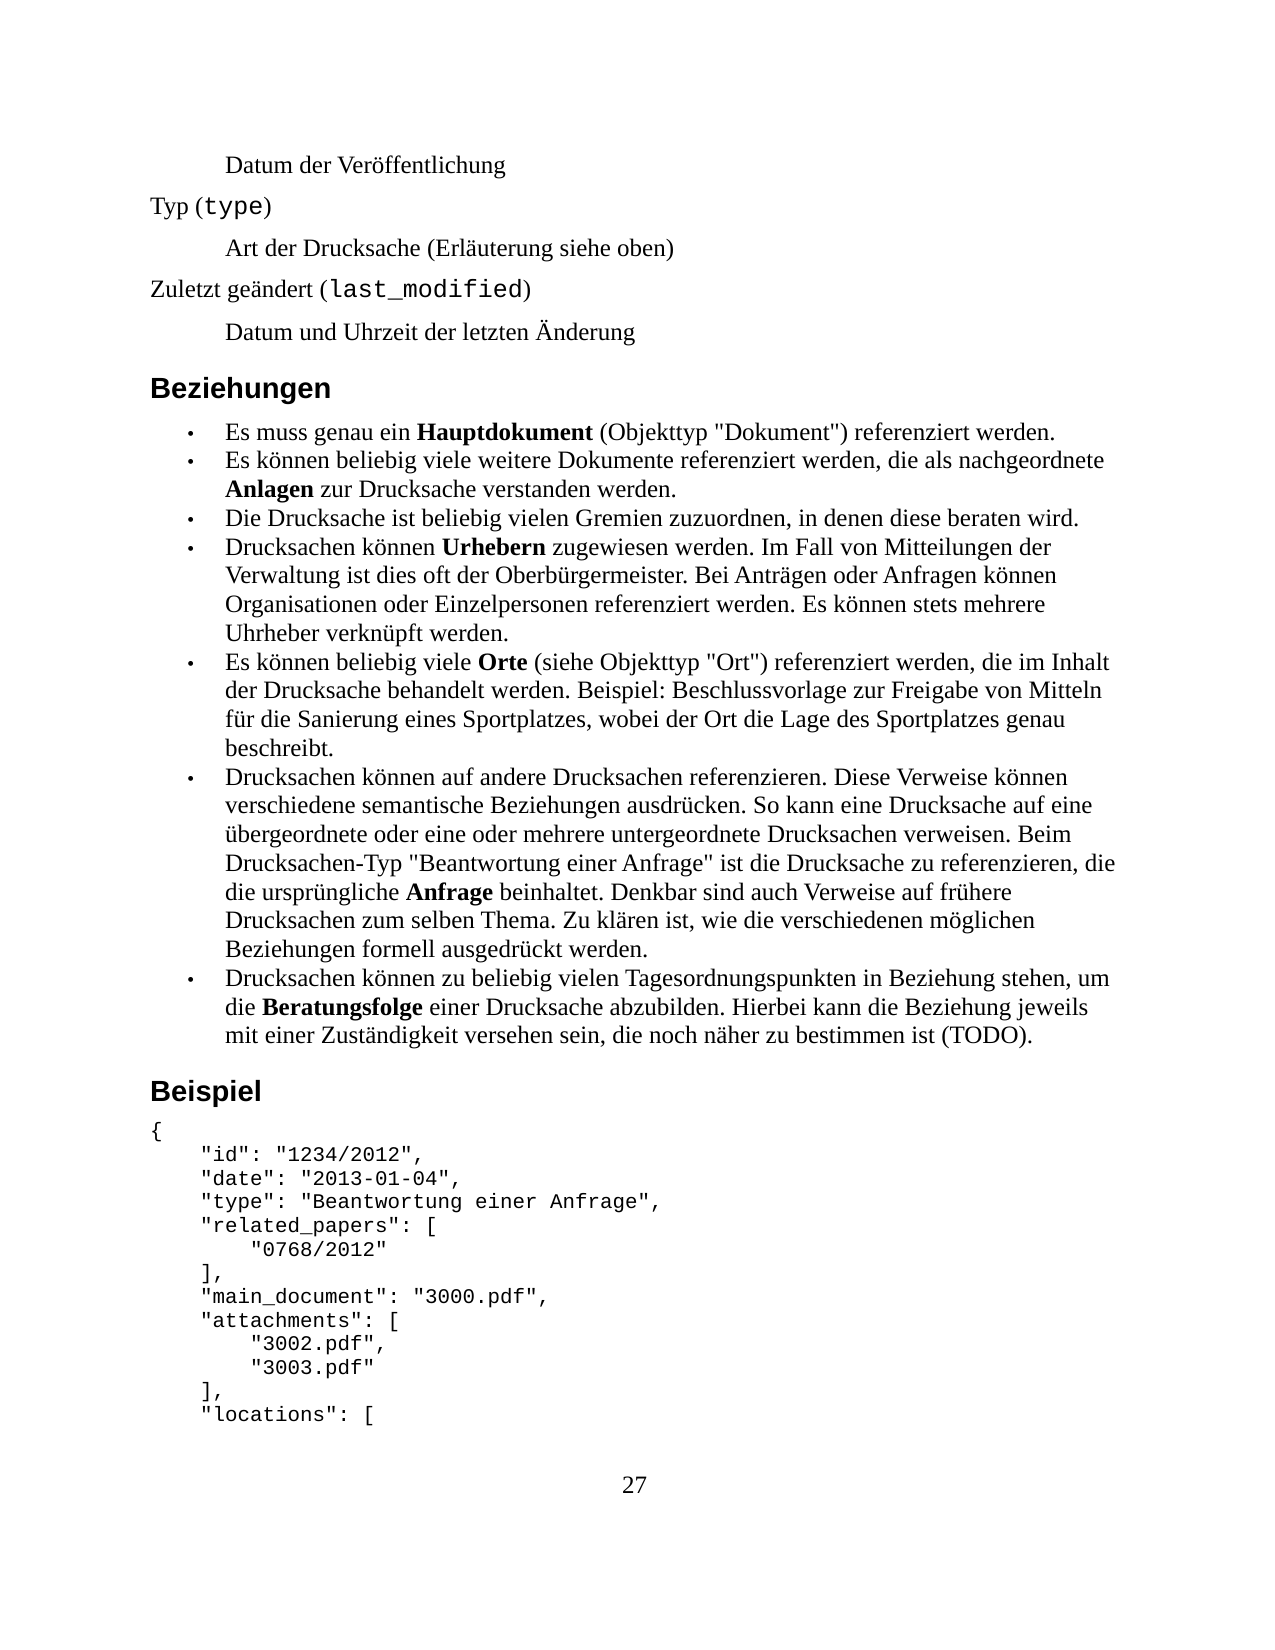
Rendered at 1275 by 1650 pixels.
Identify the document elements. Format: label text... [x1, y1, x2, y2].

list Es können beliebig viele Orte (siehe Objekttyp "Ort") referenziert werden, die im Inhalt der Drucksache behandelt werden. Beispiel: Beschlussvorlage zur Freigabe von Mitteln für die Sanierung eines Sportplatzes, wobei der Ort die Lage des Sportplatzes genau beschreibt. [187, 647, 1125, 762]
text { [150, 1120, 1125, 1144]
text "0768/2012" [150, 1239, 1125, 1262]
subtitle Beziehungen [150, 371, 1125, 404]
text "attachments": [ [150, 1309, 1125, 1333]
text "locations": [ [150, 1404, 1125, 1428]
text ], [150, 1262, 1125, 1286]
text "related_papers": [ [150, 1215, 1125, 1239]
list Es muss genau ein Hauptdokument (Objekttyp "Dokument") referenziert werden. [187, 417, 1125, 446]
text Art der Drucksache (Erläuterung siehe oben) [225, 233, 1125, 262]
list Die Drucksache ist beliebig vielen Gremien zuzuordnen, in denen diese beraten wird. [187, 503, 1125, 532]
text Typ (type) [150, 191, 1125, 222]
text "main_document": "3000.pdf", [150, 1286, 1125, 1309]
text "date": "2013-01-04", [150, 1168, 1125, 1191]
text Zuletzt geändert (last_modified) [150, 274, 1125, 305]
text Datum und Uhrzeit der letzten Änderung [225, 317, 1125, 346]
text "3002.pdf", [150, 1333, 1125, 1357]
list Drucksachen können auf andere Drucksachen referenzieren. Diese Verweise können verschiedene semantische Beziehungen ausdrücken. So kann eine Drucksache auf eine übergeordnete oder eine oder mehrere untergeordnete Drucksachen verweisen. Beim Drucksachen-Typ "Beantwortung einer Anfrage" ist die Drucksache zu referenzieren, die die ursprüngliche Anfrage beinhaltet. Denkbar sind auch Verweise auf frühere Drucksachen zum selben Thema. Zu klären ist, wie die verschiedenen möglichen Beziehungen formell ausgedrückt werden. [187, 762, 1125, 963]
text Datum der Veröffentlichung [225, 150, 1125, 179]
list Drucksachen können zu beliebig vielen Tagesordnungspunkten in Beziehung stehen, um die Beratungsfolge einer Drucksache abzubilden. Hierbei kann die Beziehung jeweils mit einer Zuständigkeit versehen sein, die noch näher zu bestimmen ist (TODO). [187, 963, 1125, 1049]
subtitle Beispiel [150, 1074, 1125, 1108]
text "id": "1234/2012", [150, 1144, 1125, 1168]
list Es können beliebig viele weitere Dokumente referenziert werden, die als nachgeordnete Anlagen zur Drucksache verstanden werden. [187, 446, 1125, 503]
list Drucksachen können Urhebern zugewiesen werden. Im Fall von Mitteilungen der Verwaltung ist dies oft der Oberbürgermeister. Bei Anträgen oder Anfragen können Organisationen oder Einzelpersonen referenziert werden. Es können stets mehrere Uhrheber verknüpft werden. [187, 532, 1125, 647]
text ], [150, 1381, 1125, 1404]
text "type": "Beantwortung einer Anfrage", [150, 1191, 1125, 1215]
text "3003.pdf" [150, 1357, 1125, 1381]
